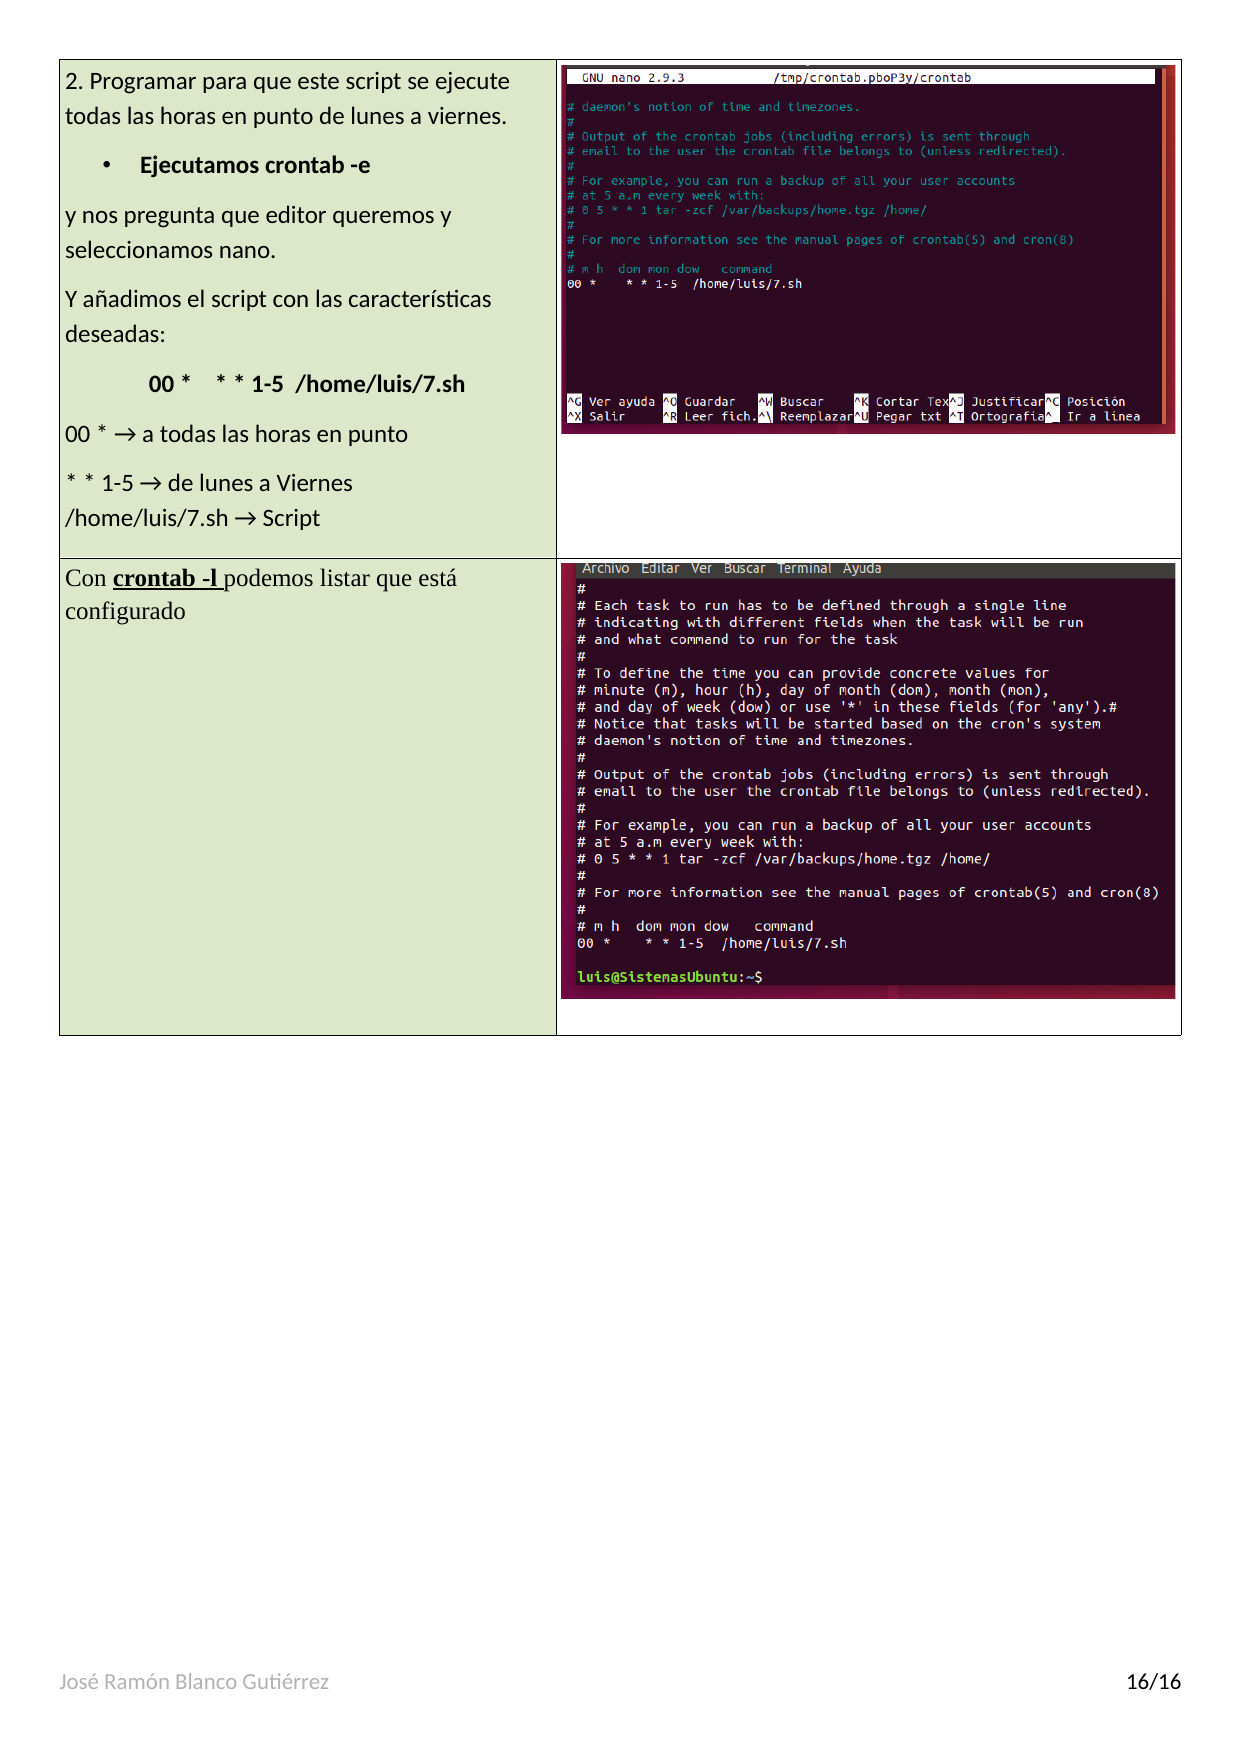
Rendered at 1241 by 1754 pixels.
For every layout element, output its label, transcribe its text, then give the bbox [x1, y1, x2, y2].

picture [561, 65, 1176, 434]
table_cell [557, 60, 1181, 557]
picture [561, 563, 1176, 999]
table_cell Con crontab -l podemos listar que está configurado [60, 559, 556, 1035]
table_cell [557, 559, 1181, 1035]
table_cell 2. Programar para que este script se ejecute todas las horas en punto de lunes a viernes. Ejecutamos crontab -e y nos pregunta que editor queremos y seleccionamos nano. Y añadimos el script con las características deseadas: 00 * * * 1-5 /home/luis/7.sh 00 * → a todas las horas en punto * * 1-5 → de lunes a Viernes /home/luis/7.sh → Script [60, 60, 556, 557]
